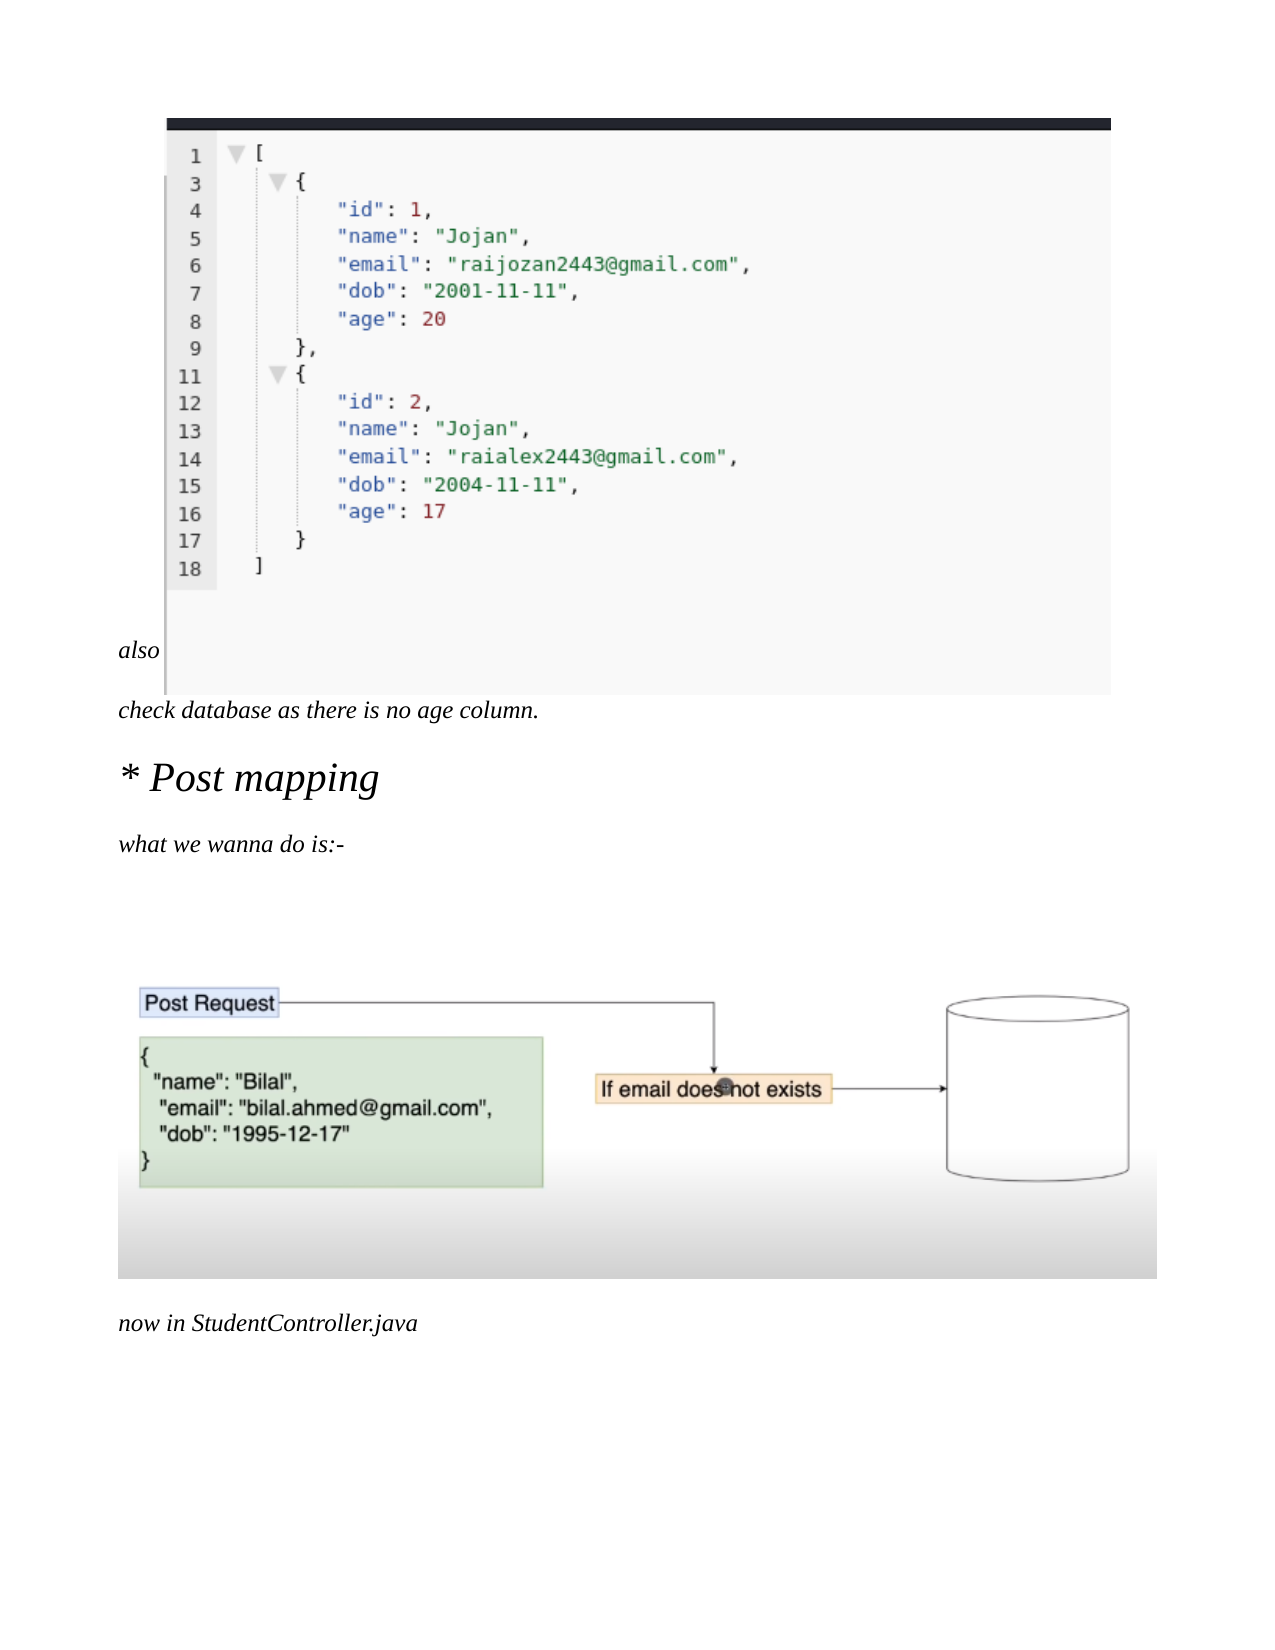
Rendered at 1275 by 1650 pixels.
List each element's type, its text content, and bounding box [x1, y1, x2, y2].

text what we wanna do is:- [118, 829, 1157, 858]
text now in StudentController.java [118, 1279, 1157, 1336]
text also check database as there is no age column. [118, 695, 1157, 723]
text * Post mapping [118, 752, 1157, 800]
picture [118, 886, 1157, 1279]
picture [164, 118, 1111, 695]
